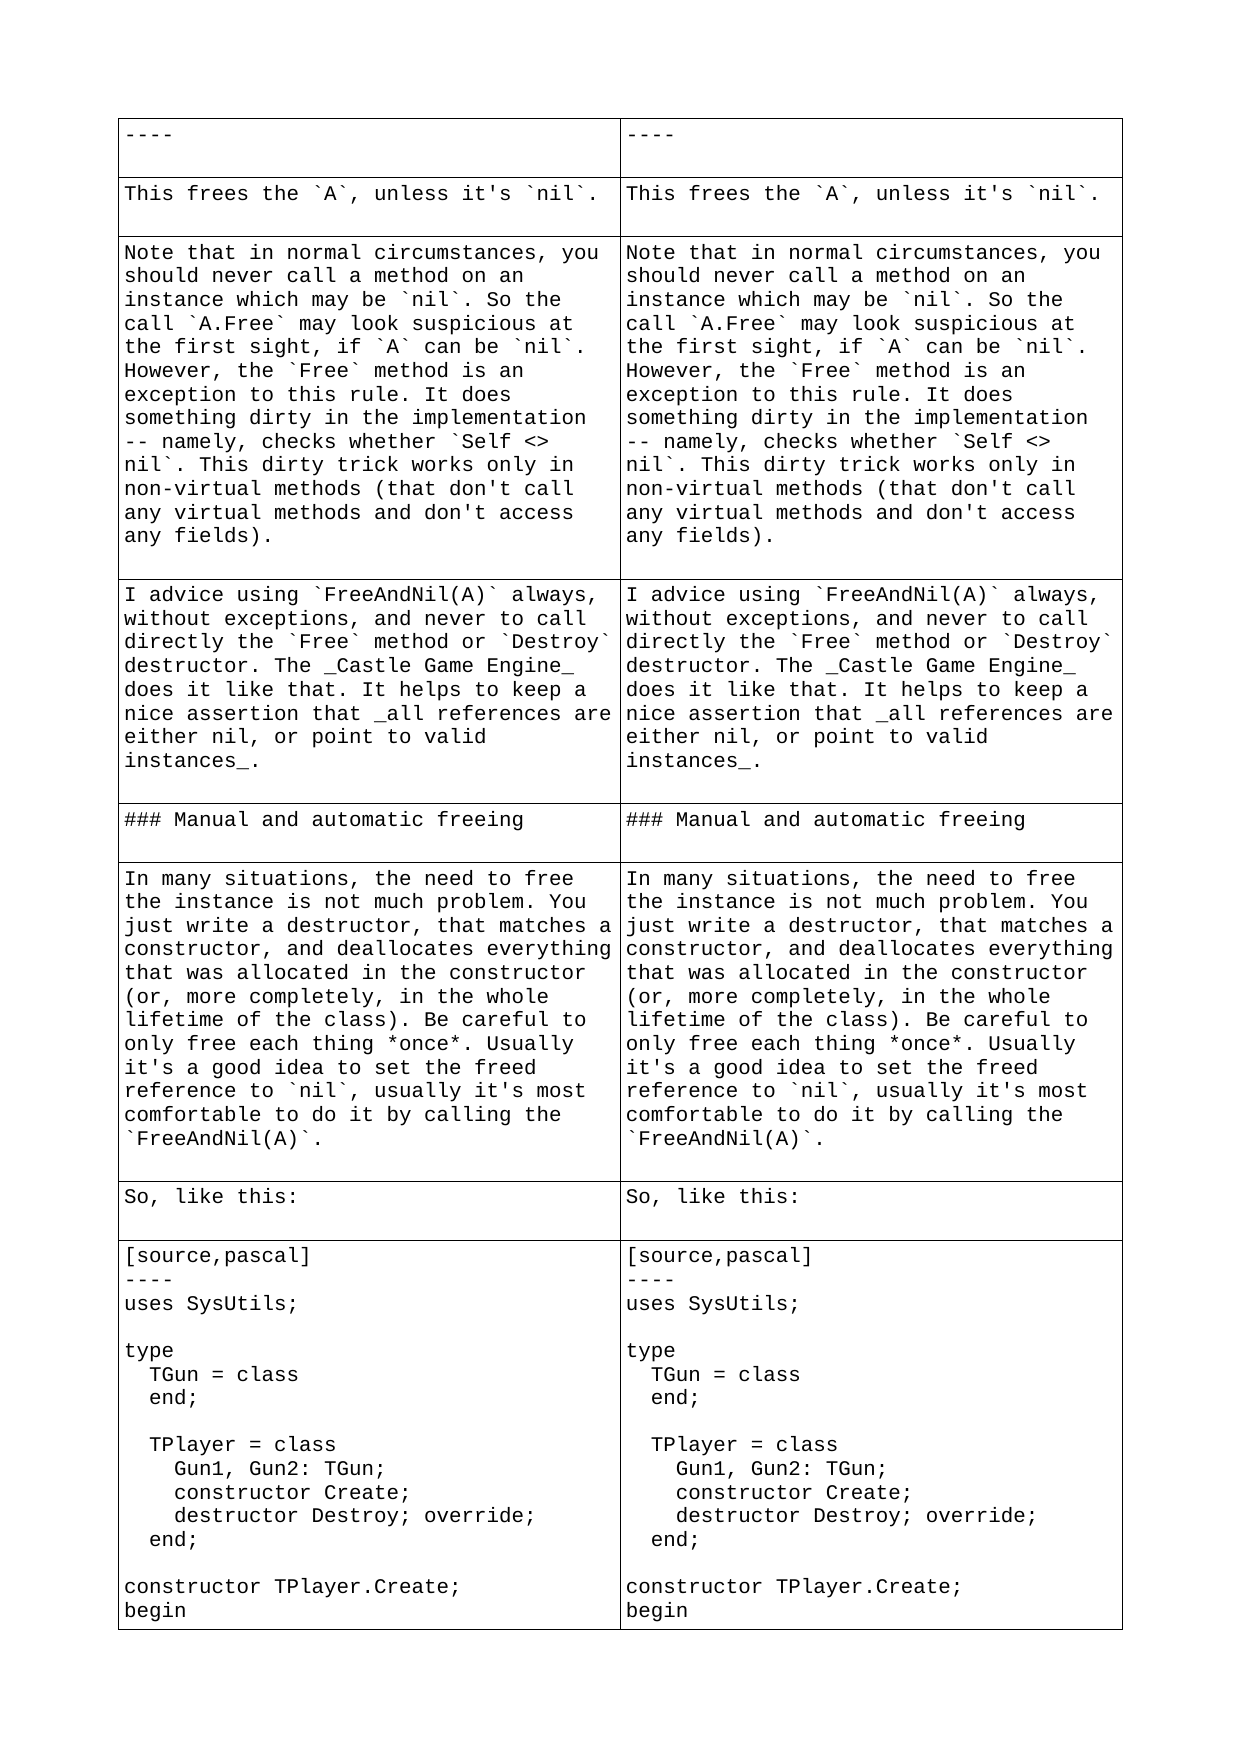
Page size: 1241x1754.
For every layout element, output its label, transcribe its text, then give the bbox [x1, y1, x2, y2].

table_cell This frees the `A`, unless it's `nil`. [621, 178, 1122, 236]
table_cell ### Manual and automatic freeing [119, 804, 620, 862]
table_cell I advice using `FreeAndNil(A)` always, without exceptions, and never to call directly the `Free` method or `Destroy` destructor. The _Castle Game Engine_ does it like that. It helps to keep a nice assertion that _all references are either nil, or point to valid instances_. [621, 580, 1122, 803]
table_cell This frees the `A`, unless it's `nil`. [119, 178, 620, 236]
table_cell [621, 119, 1122, 177]
table_cell [119, 119, 620, 177]
table_cell [source,pascal] ---- uses SysUtils; type TGun = class end; TPlayer = class Gun1, Gun2: TGun; constructor Create; destructor Destroy; override; end; constructor TPlayer.Create; begin [621, 1241, 1122, 1629]
table_cell Note that in normal circumstances, you should never call a method on an instance which may be `nil`. So the call `A.Free` may look suspicious at the first sight, if `A` can be `nil`. However, the `Free` method is an exception to this rule. It does something dirty in the implementation -- namely, checks whether `Self <> nil`. This dirty trick works only in non-virtual methods (that don't call any virtual methods and don't access any fields). [621, 237, 1122, 578]
table_cell So, like this: [119, 1182, 620, 1239]
table_cell ### Manual and automatic freeing [621, 804, 1122, 862]
table_cell In many situations, the need to free the instance is not much problem. You just write a destructor, that matches a constructor, and deallocates everything that was allocated in the constructor (or, more completely, in the whole lifetime of the class). Be careful to only free each thing *once*. Usually it's a good idea to set the freed reference to `nil`, usually it's most comfortable to do it by calling the `FreeAndNil(A)`. [119, 863, 620, 1181]
table_cell So, like this: [621, 1182, 1122, 1239]
table_cell I advice using `FreeAndNil(A)` always, without exceptions, and never to call directly the `Free` method or `Destroy` destructor. The _Castle Game Engine_ does it like that. It helps to keep a nice assertion that _all references are either nil, or point to valid instances_. [119, 580, 620, 803]
table_cell In many situations, the need to free the instance is not much problem. You just write a destructor, that matches a constructor, and deallocates everything that was allocated in the constructor (or, more completely, in the whole lifetime of the class). Be careful to only free each thing *once*. Usually it's a good idea to set the freed reference to `nil`, usually it's most comfortable to do it by calling the `FreeAndNil(A)`. [621, 863, 1122, 1181]
table_cell Note that in normal circumstances, you should never call a method on an instance which may be `nil`. So the call `A.Free` may look suspicious at the first sight, if `A` can be `nil`. However, the `Free` method is an exception to this rule. It does something dirty in the implementation -- namely, checks whether `Self <> nil`. This dirty trick works only in non-virtual methods (that don't call any virtual methods and don't access any fields). [119, 237, 620, 578]
table_cell [source,pascal] ---- uses SysUtils; type TGun = class end; TPlayer = class Gun1, Gun2: TGun; constructor Create; destructor Destroy; override; end; constructor TPlayer.Create; begin [119, 1241, 620, 1629]
